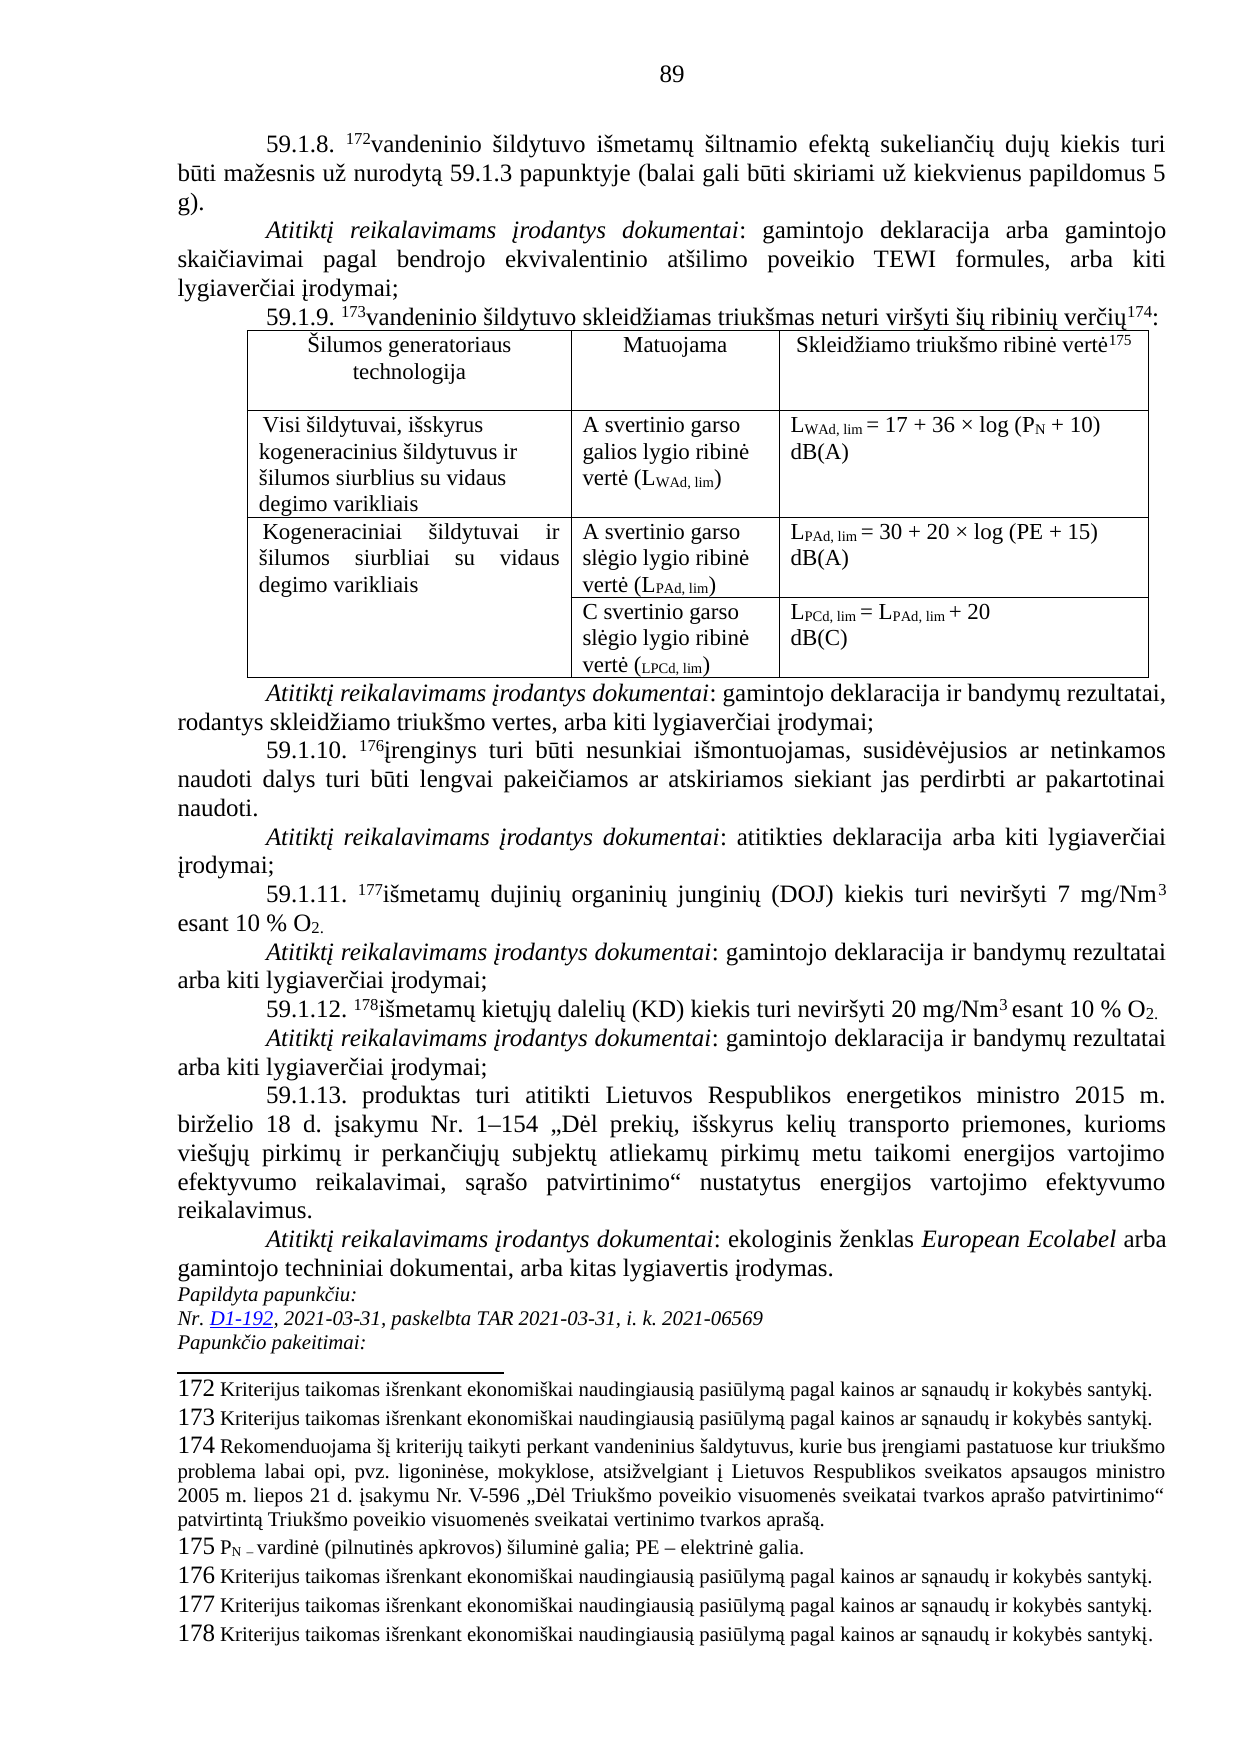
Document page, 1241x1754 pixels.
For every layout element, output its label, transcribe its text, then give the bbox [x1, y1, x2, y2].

text Nr. D1-192, 2021-03-31, paskelbta TAR 2021-03-31, i. k. 2021-06569 [177, 1306, 1166, 1330]
table_cell Visi šildytuvai, išskyrus kogeneracinius šildytuvus ir šilumos siurblius su vidaus degimo varikliais [248, 411, 571, 517]
text Atitiktį reikalavimams įrodantys dokumentai: ekologinis ženklas European Ecolabel arba gamintojo techniniai dokumentai, arba kitas lygiavertis įrodymas. [177, 1224, 1166, 1282]
text 59.1.8. vandeninio šildytuvo išmetamų šiltnamio efektą sukeliančių dujų kiekis turi būti mažesnis už nurodytą 59.1.3 papunktyje (balai gali būti skiriami už kiekvienus papildomus 5 g). [177, 129, 1166, 215]
table_cell Kogeneraciniai šildytuvai ir šilumos siurbliai su vidaus degimo varikliais [248, 518, 571, 677]
text Atitiktį reikalavimams įrodantys dokumentai: gamintojo deklaracija ir bandymų rezultatai, rodantys skleidžiamo triukšmo vertes, arba kiti lygiaverčiai įrodymai; [177, 678, 1166, 736]
table_cell LWAd, lim = 17 + 36 × log (PN + 10) dB(A) [780, 411, 1148, 517]
text Kriterijus taikomas išrenkant ekonomiškai naudingiausią pasiūlymą pagal kainos ar sąnaudų ir kokybės santykį. [177, 1373, 1166, 1402]
table_header Šilumos generatoriaus technologija [248, 331, 571, 410]
text Kriterijus taikomas išrenkant ekonomiškai naudingiausią pasiūlymą pagal kainos ar sąnaudų ir kokybės santykį. [177, 1618, 1166, 1646]
text 59.1.11. išmetamų dujinių organinių junginių (DOJ) kiekis turi neviršyti 7 mg/Nm3 esant 10 % O2. [177, 879, 1166, 937]
text Papildyta papunkčiu: [177, 1282, 1166, 1306]
text 59.1.10. įrenginys turi būti nesunkiai išmontuojamas, susidėvėjusios ar netinkamos naudoti dalys turi būti lengvai pakeičiamos ar atskiriamos siekiant jas perdirbti ar pakartotinai naudoti. [177, 736, 1166, 822]
text Kriterijus taikomas išrenkant ekonomiškai naudingiausią pasiūlymą pagal kainos ar sąnaudų ir kokybės santykį. [177, 1560, 1166, 1589]
text Atitiktį reikalavimams įrodantys dokumentai: gamintojo deklaracija arba gamintojo skaičiavimai pagal bendrojo ekvivalentinio atšilimo poveikio TEWI formules, arba kiti lygiaverčiai įrodymai; [177, 215, 1166, 302]
table_header Skleidžiamo triukšmo ribinė vertė [780, 331, 1148, 410]
text 59.1.9. vandeninio šildytuvo skleidžiamas triukšmas neturi viršyti šių ribinių verčių: [177, 302, 1166, 330]
text 59.1.12. išmetamų kietųjų dalelių (KD) kiekis turi neviršyti 20 mg/Nm3 esant 10 % O2. [177, 994, 1166, 1023]
text Kriterijus taikomas išrenkant ekonomiškai naudingiausią pasiūlymą pagal kainos ar sąnaudų ir kokybės santykį. [177, 1402, 1166, 1430]
table_cell A svertinio garso slėgio lygio ribinė vertė (LPAd, lim) [572, 518, 779, 597]
table_cell C svertinio garso slėgio lygio ribinė vertė (LPCd, lim) [572, 598, 779, 677]
text Papunkčio pakeitimai: [177, 1330, 1166, 1354]
table_header Matuojama [572, 331, 779, 410]
text Atitiktį reikalavimams įrodantys dokumentai: gamintojo deklaracija ir bandymų rezultatai arba kiti lygiaverčiai įrodymai; [177, 937, 1166, 994]
text Atitiktį reikalavimams įrodantys dokumentai: gamintojo deklaracija ir bandymų rezultatai arba kiti lygiaverčiai įrodymai; [177, 1023, 1166, 1081]
text Kriterijus taikomas išrenkant ekonomiškai naudingiausią pasiūlymą pagal kainos ar sąnaudų ir kokybės santykį. [177, 1589, 1166, 1618]
text Rekomenduojama šį kriterijų taikyti perkant vandeninius šaldytuvus, kurie bus įrengiami pastatuose kur triukšmo problema labai opi, pvz. ligoninėse, mokyklose, atsižvelgiant į Lietuvos Respublikos sveikatos apsaugos ministro 2005 m. liepos 21 d. įsakymu Nr. V-596 „Dėl Triukšmo poveikio visuomenės sveikatai tvarkos aprašo patvirtinimo“ patvirtintą Triukšmo poveikio visuomenės sveikatai vertinimo tvarkos aprašą. [177, 1430, 1166, 1531]
text 59.1.13. produktas turi atitikti Lietuvos Respublikos energetikos ministro 2015 m. birželio 18 d. įsakymu Nr. 1–154 „Dėl prekių, išskyrus kelių transporto priemones, kurioms viešųjų pirkimų ir perkančiųjų subjektų atliekamų pirkimų metu taikomi energijos vartojimo efektyvumo reikalavimai, sąrašo patvirtinimo“ nustatytus energijos vartojimo efektyvumo reikalavimus. [177, 1081, 1166, 1224]
text Atitiktį reikalavimams įrodantys dokumentai: atitikties deklaracija arba kiti lygiaverčiai įrodymai; [177, 822, 1166, 879]
table_cell LPAd, lim = 30 + 20 × log (PE + 15) dB(A) [780, 518, 1148, 597]
table_cell A svertinio garso galios lygio ribinė vertė (LWAd, lim) [572, 411, 779, 517]
table_cell LPCd, lim = LPAd, lim + 20 dB(C) [780, 598, 1148, 677]
